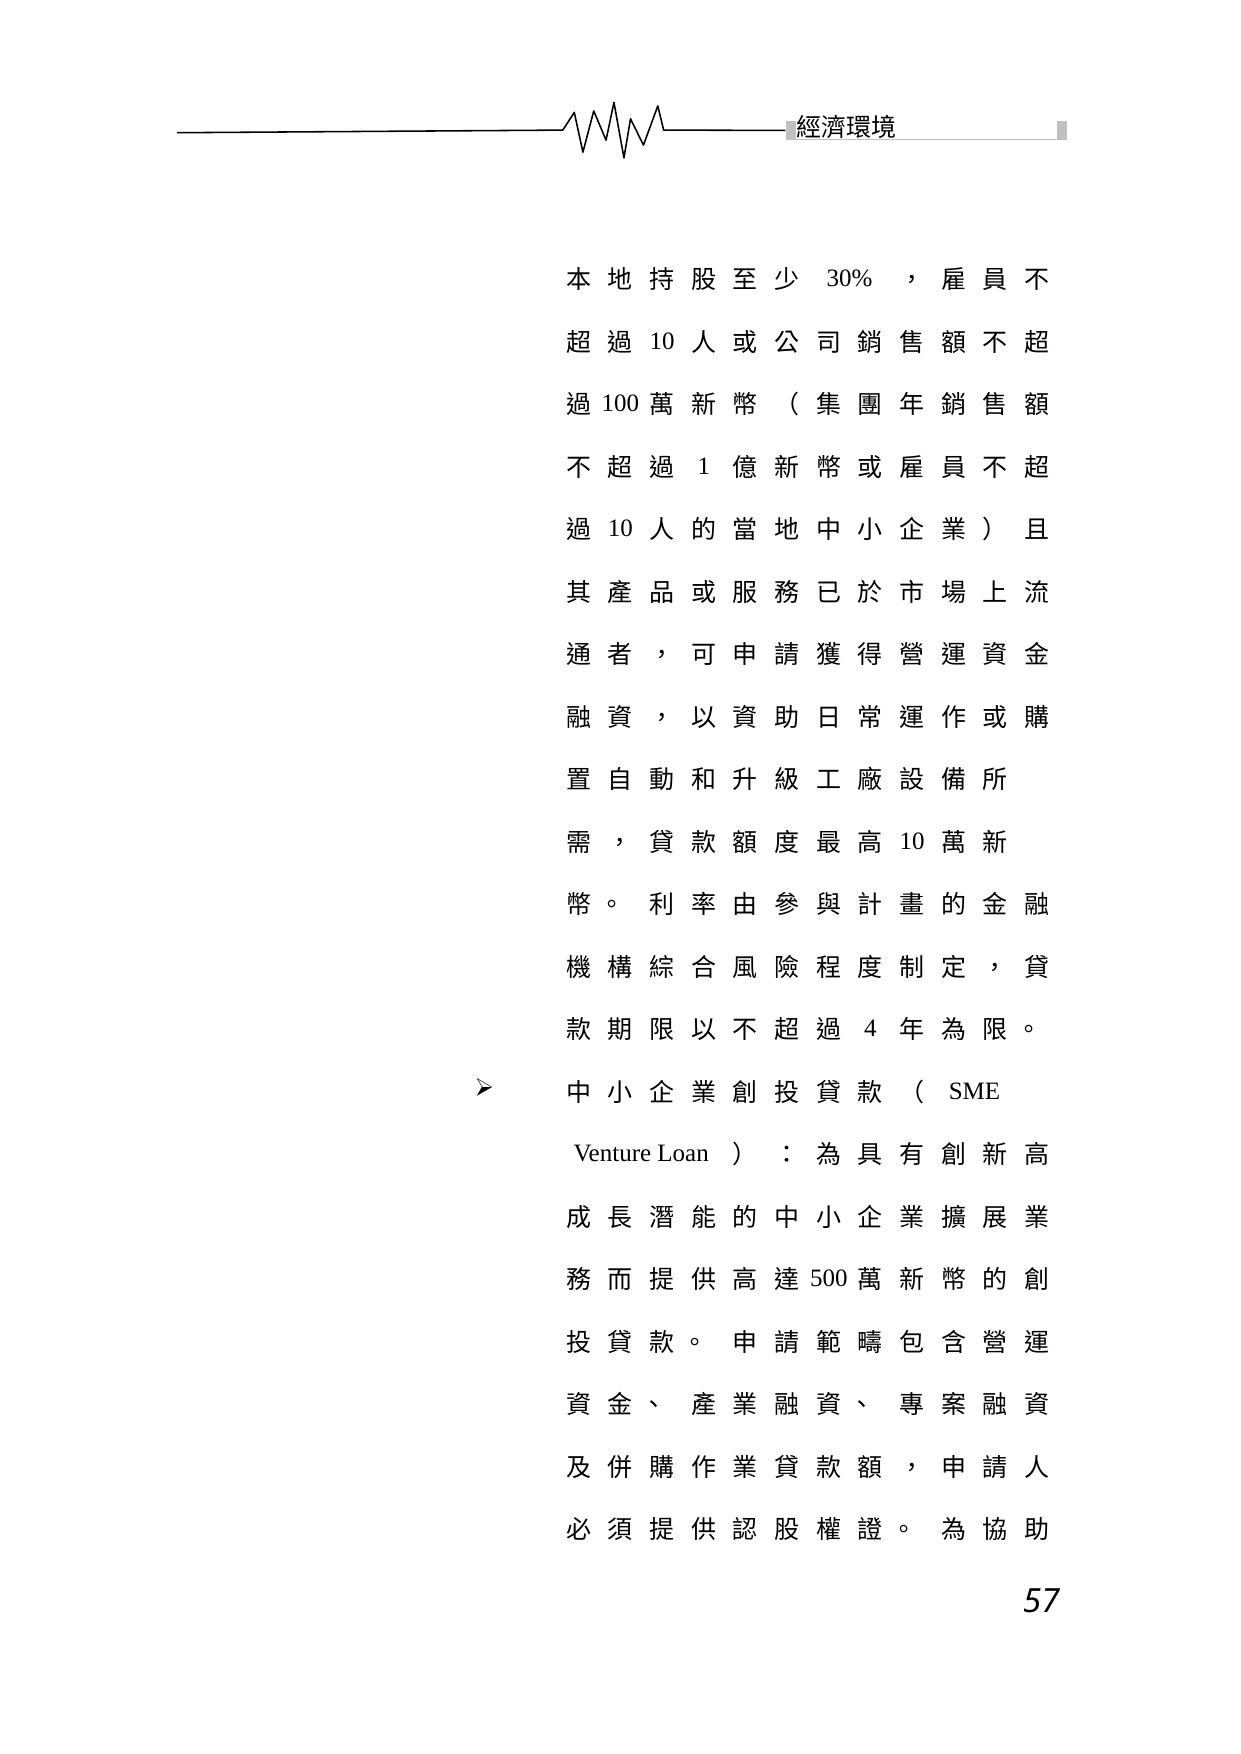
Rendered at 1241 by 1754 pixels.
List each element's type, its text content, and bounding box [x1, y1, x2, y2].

list 本地持股至少30%，雇員不超過10人或公司銷售額不超過100萬新幣（集團年銷售額不超過1億新幣或雇員不超過10人的當地中小企業）且其產品或服務已於市場上流通者，可申請獲得營運資金融資，以資助日常運作或購置自動和升級工廠設備所需，貸款額度最高10萬新幣。利率由參與計畫的金融機構綜合風險程度制定，貸款期限以不超過4年為限。 [467, 236, 1058, 1049]
list 中小企業創投貸款（SME Venture Loan）：為具有創新高成長潛能的中小企業擴展業務而提供高達500萬新幣的創投貸款。申請範疇包含營運資金、產業融資、專案融資及併購作業貸款額，申請人必須提供認股權證。為協助 [467, 1049, 1058, 1549]
